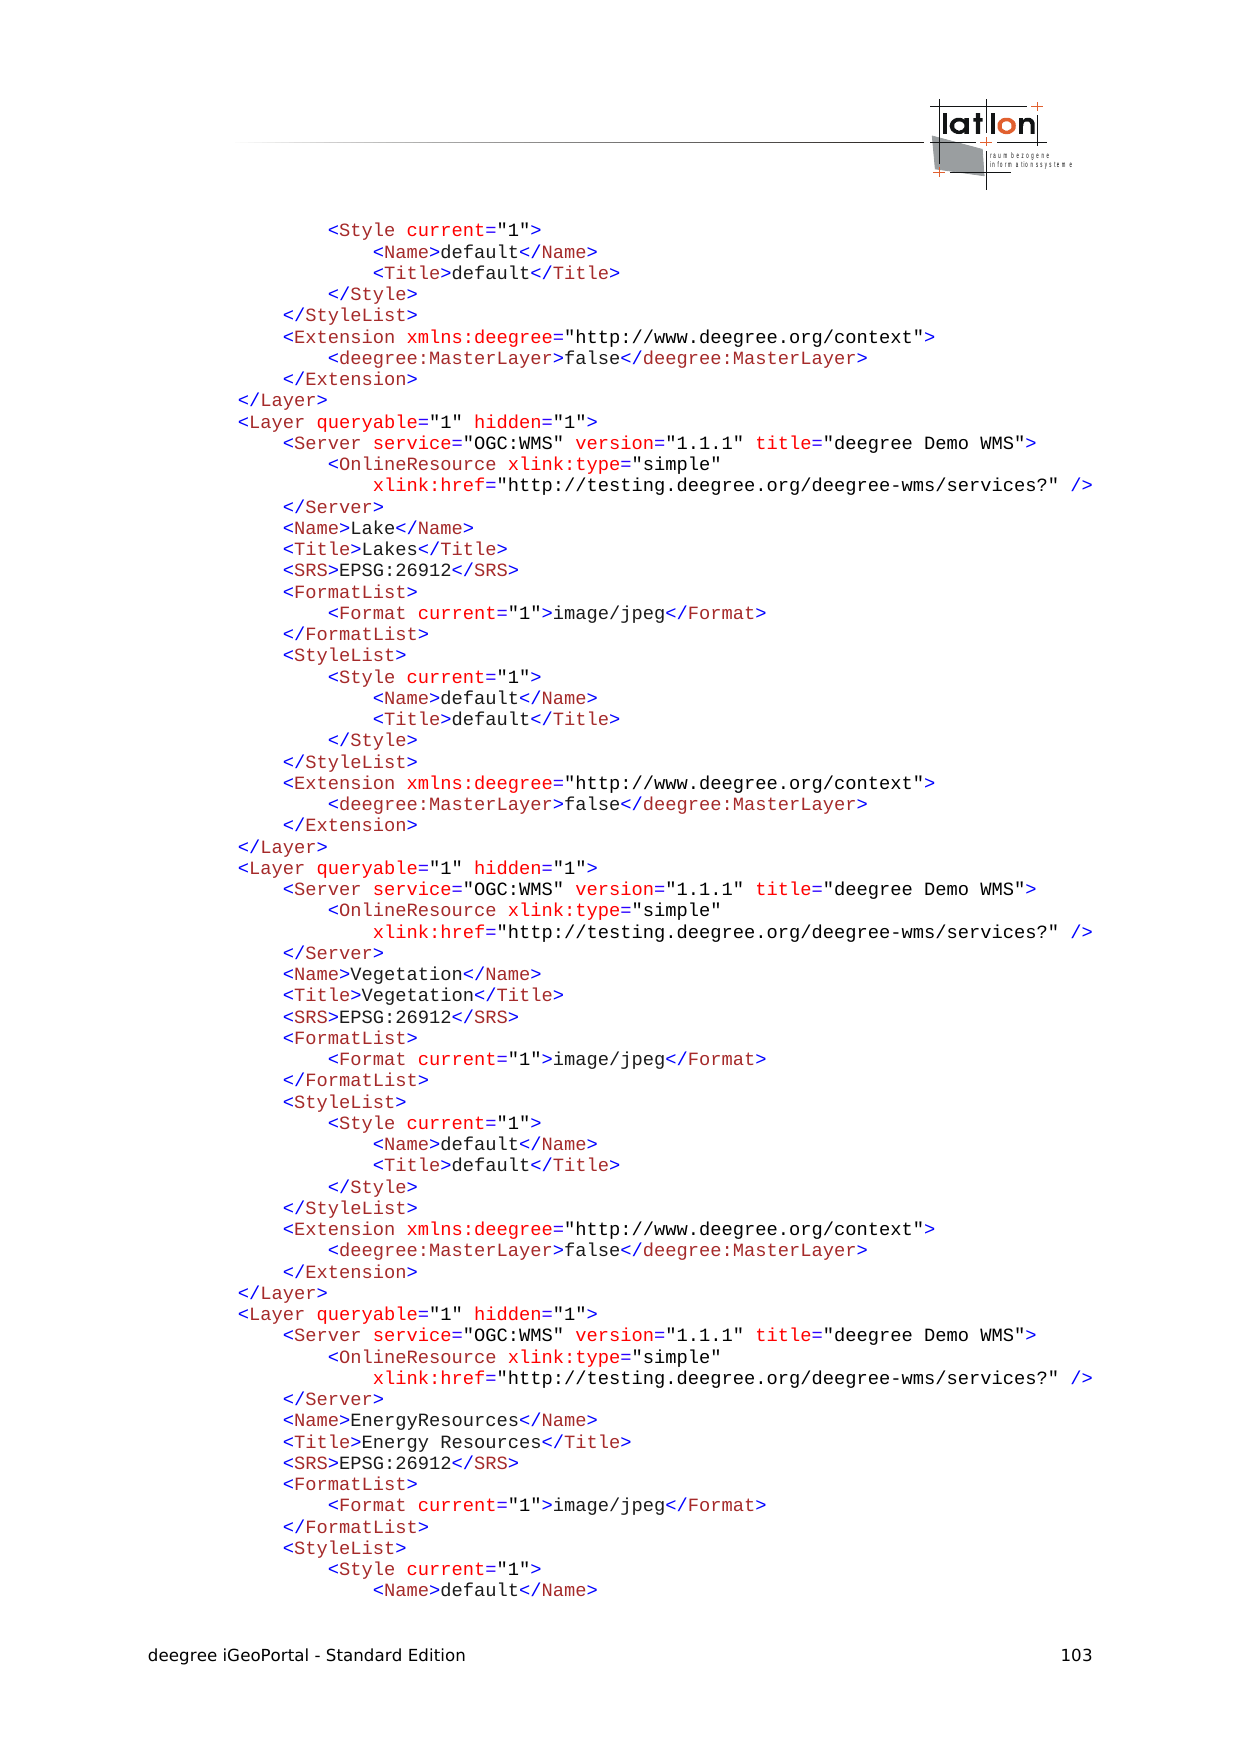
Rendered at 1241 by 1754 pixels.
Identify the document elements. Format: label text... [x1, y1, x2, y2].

text <Title>Energy Resources</Title> [148, 1433, 1093, 1454]
text <Style current="1"> [148, 221, 1093, 243]
text <Title>default</Title> [148, 264, 1093, 285]
text <SRS>EPSG:26912</SRS> [148, 561, 1093, 583]
text </Extension> [148, 816, 1093, 838]
text </FormatList> [148, 625, 1093, 646]
text <Layer queryable="1" hidden="1"> [148, 859, 1093, 880]
text <Title>default</Title> [148, 710, 1093, 731]
text <Layer queryable="1" hidden="1"> [148, 1305, 1093, 1326]
text </FormatList> [148, 1071, 1093, 1093]
text <SRS>EPSG:26912</SRS> [148, 1008, 1093, 1029]
text </StyleList> [148, 753, 1093, 774]
text <deegree:MasterLayer>false</deegree:MasterLayer> [148, 1241, 1093, 1263]
text </Layer> [148, 1284, 1093, 1305]
text <Name>EnergyResources</Name> [148, 1411, 1093, 1433]
text </Extension> [148, 370, 1093, 391]
text </Server> [148, 498, 1093, 519]
text </Server> [148, 944, 1093, 965]
text <OnlineResource xlink:type="simple" xlink:href="http://testing.deegree.org/deegree-wms/services?" /> [148, 1348, 1093, 1390]
text <Server service="OGC:WMS" version="1.1.1" title="deegree Demo WMS"> [148, 880, 1093, 901]
text </Extension> [148, 1263, 1093, 1284]
text <Format current="1">image/jpeg</Format> [148, 1050, 1093, 1071]
text <Style current="1"> [148, 1114, 1093, 1135]
text <Title>default</Title> [148, 1156, 1093, 1178]
text </StyleList> [148, 1199, 1093, 1220]
text <Extension xmlns:deegree="http://www.deegree.org/context"> [148, 774, 1093, 795]
text <Format current="1">image/jpeg</Format> [148, 604, 1093, 625]
text <Title>Vegetation</Title> [148, 986, 1093, 1008]
text <Format current="1">image/jpeg</Format> [148, 1496, 1093, 1518]
text <Name>default</Name> [148, 689, 1093, 710]
text </Style> [148, 285, 1093, 306]
text <StyleList> [148, 646, 1093, 668]
text <Layer queryable="1" hidden="1"> [148, 413, 1093, 434]
text <Extension xmlns:deegree="http://www.deegree.org/context"> [148, 1220, 1093, 1241]
text <OnlineResource xlink:type="simple" xlink:href="http://testing.deegree.org/deegree-wms/services?" /> [148, 455, 1093, 498]
text <StyleList> [148, 1093, 1093, 1114]
text </Layer> [148, 391, 1093, 413]
text <SRS>EPSG:26912</SRS> [148, 1454, 1093, 1475]
text <Name>default</Name> [148, 243, 1093, 264]
text <Name>Vegetation</Name> [148, 965, 1093, 986]
text </Server> [148, 1390, 1093, 1411]
text <Server service="OGC:WMS" version="1.1.1" title="deegree Demo WMS"> [148, 434, 1093, 455]
text <Server service="OGC:WMS" version="1.1.1" title="deegree Demo WMS"> [148, 1326, 1093, 1348]
text </Style> [148, 731, 1093, 753]
text <Title>Lakes</Title> [148, 540, 1093, 561]
text <Name>default</Name> [148, 1581, 1093, 1603]
text <FormatList> [148, 583, 1093, 604]
text </Layer> [148, 838, 1093, 859]
text <Style current="1"> [148, 1560, 1093, 1581]
text <deegree:MasterLayer>false</deegree:MasterLayer> [148, 795, 1093, 816]
text <FormatList> [148, 1475, 1093, 1496]
text <Style current="1"> [148, 668, 1093, 689]
text </Style> [148, 1178, 1093, 1199]
text <FormatList> [148, 1029, 1093, 1050]
text <Name>default</Name> [148, 1135, 1093, 1156]
text </FormatList> [148, 1518, 1093, 1539]
text <Name>Lake</Name> [148, 519, 1093, 540]
text <StyleList> [148, 1539, 1093, 1560]
text <OnlineResource xlink:type="simple" xlink:href="http://testing.deegree.org/deegree-wms/services?" /> [148, 901, 1093, 944]
text </StyleList> [148, 306, 1093, 328]
text <deegree:MasterLayer>false</deegree:MasterLayer> [148, 349, 1093, 370]
text <Extension xmlns:deegree="http://www.deegree.org/context"> [148, 328, 1093, 349]
